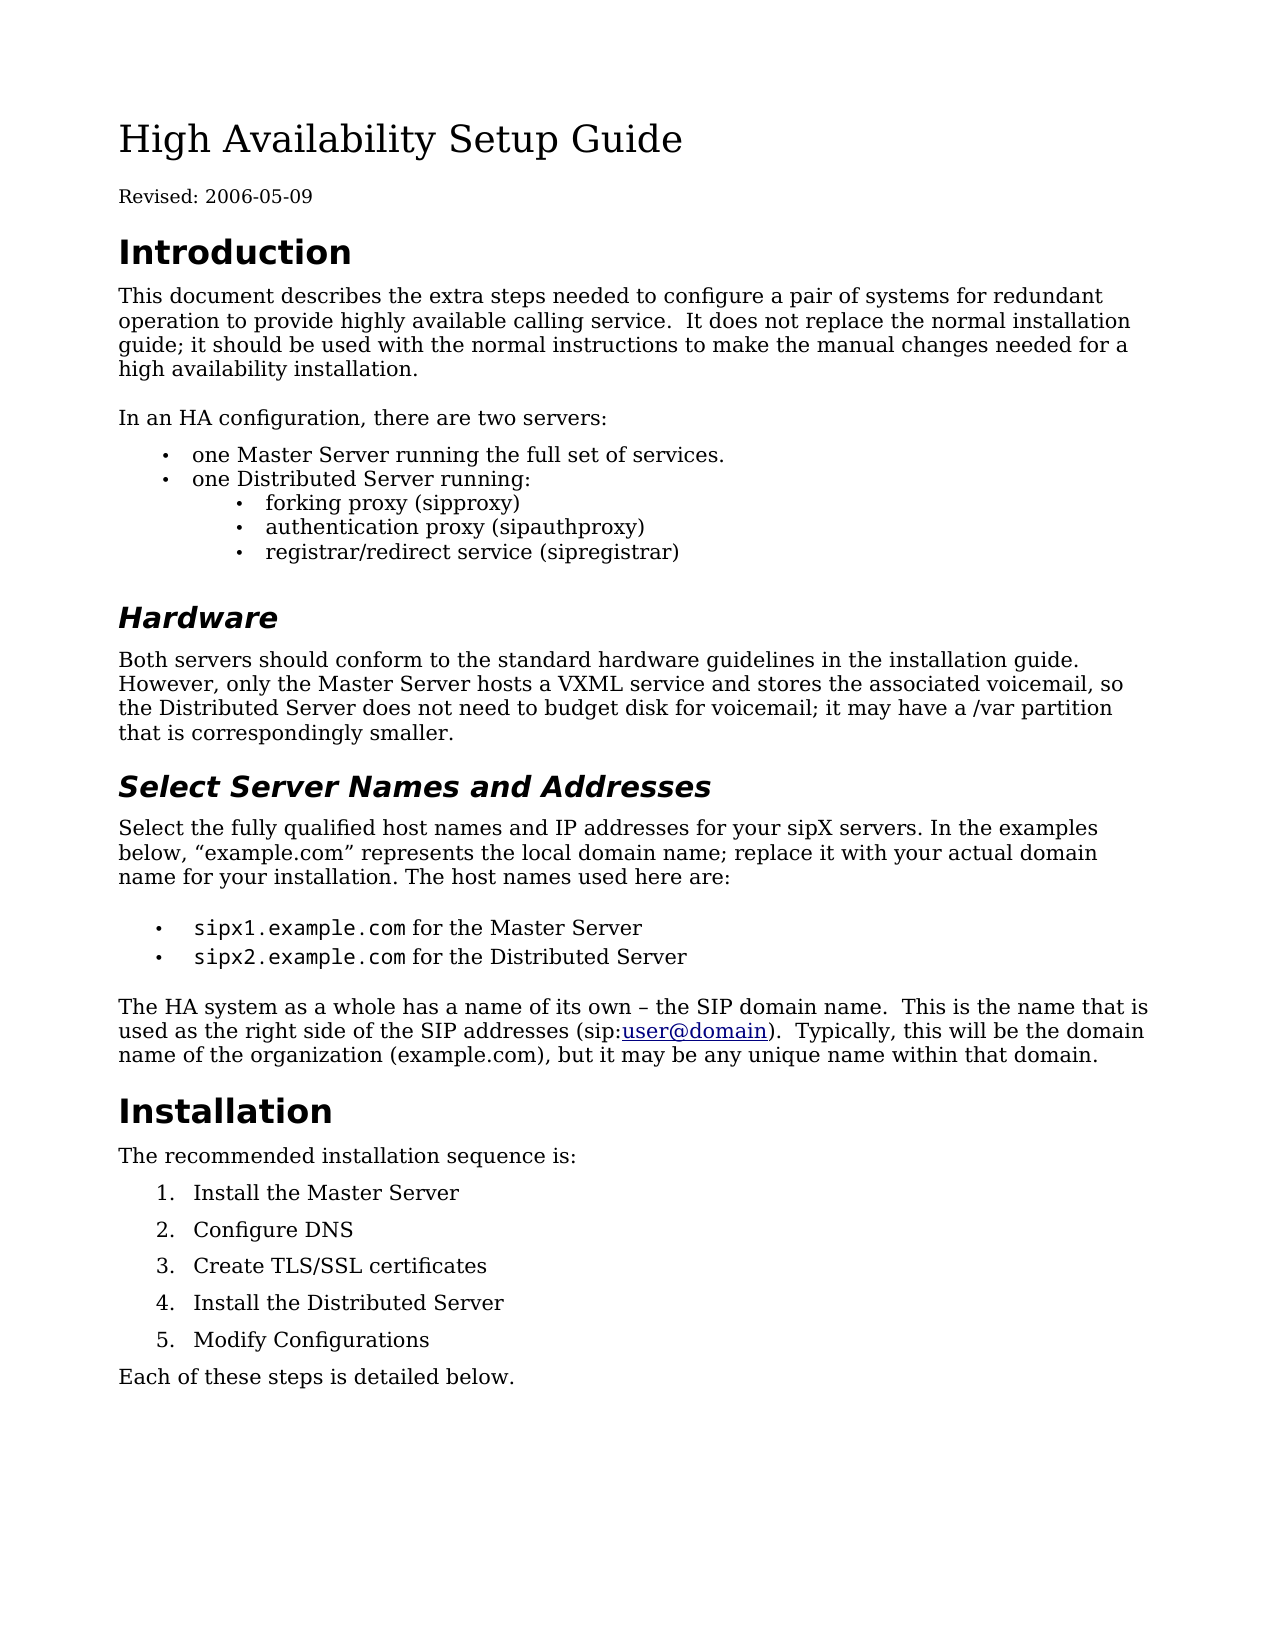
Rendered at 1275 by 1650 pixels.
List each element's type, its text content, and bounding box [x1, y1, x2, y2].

subtitle Hardware [118, 601, 1157, 635]
list one Master Server running the full set of services. [162, 443, 1157, 467]
list one Distributed Server running: [162, 467, 1157, 491]
text High Availability Setup Guide [118, 118, 1157, 162]
list sipx2.example.com for the Distributed Server [156, 942, 1157, 970]
list authentication proxy (sipauthproxy) [236, 515, 1157, 540]
list registrar/redirect service (sipregistrar) [236, 540, 1157, 564]
text This document describes the extra steps needed to configure a pair of systems for redundant operation to provide highly available calling service. It does not replace the normal installation guide; it should be used with the normal instructions to make the manual changes needed for a high availability installation. [118, 284, 1157, 382]
text Revised: 2006-05-09 [118, 186, 1157, 208]
list Create TLS/SSL certificates [156, 1254, 1157, 1279]
text The HA system as a whole has a name of its own – the SIP domain name. This is the name that is used as the right side of the SIP addresses (sip:user@domain). Typically, this will be the domain name of the organization (example.com), but it may be any unique name within that domain. [118, 995, 1157, 1067]
list Install the Distributed Server [156, 1291, 1157, 1315]
list Configure DNS [156, 1218, 1157, 1242]
list Install the Master Server [156, 1181, 1157, 1205]
text Select the fully qualified host names and IP addresses for your sipX servers. In the examples below, “example.com” represents the local domain name; replace it with your actual domain name for your installation. The host names used here are: [118, 816, 1157, 889]
list sipx1.example.com for the Master Server [156, 913, 1157, 942]
text Both servers should conform to the standard hardware guidelines in the installation guide. However, only the Master Server hosts a VXML service and stores the associated voicemail, so the Distributed Server does not need to budget disk for voicemail; it may have a /var partition that is correspondingly smaller. [118, 648, 1157, 745]
text Each of these steps is detailed below. [118, 1365, 1157, 1389]
subtitle Introduction [118, 233, 1157, 272]
list Modify Configurations [156, 1328, 1157, 1352]
text The recommended installation sequence is: [118, 1144, 1157, 1168]
list forking proxy (sipproxy) [236, 491, 1157, 515]
text In an HA configuration, there are two servers: [118, 406, 1157, 430]
subtitle Installation [118, 1092, 1157, 1132]
subtitle Select Server Names and Addresses [118, 770, 1157, 804]
